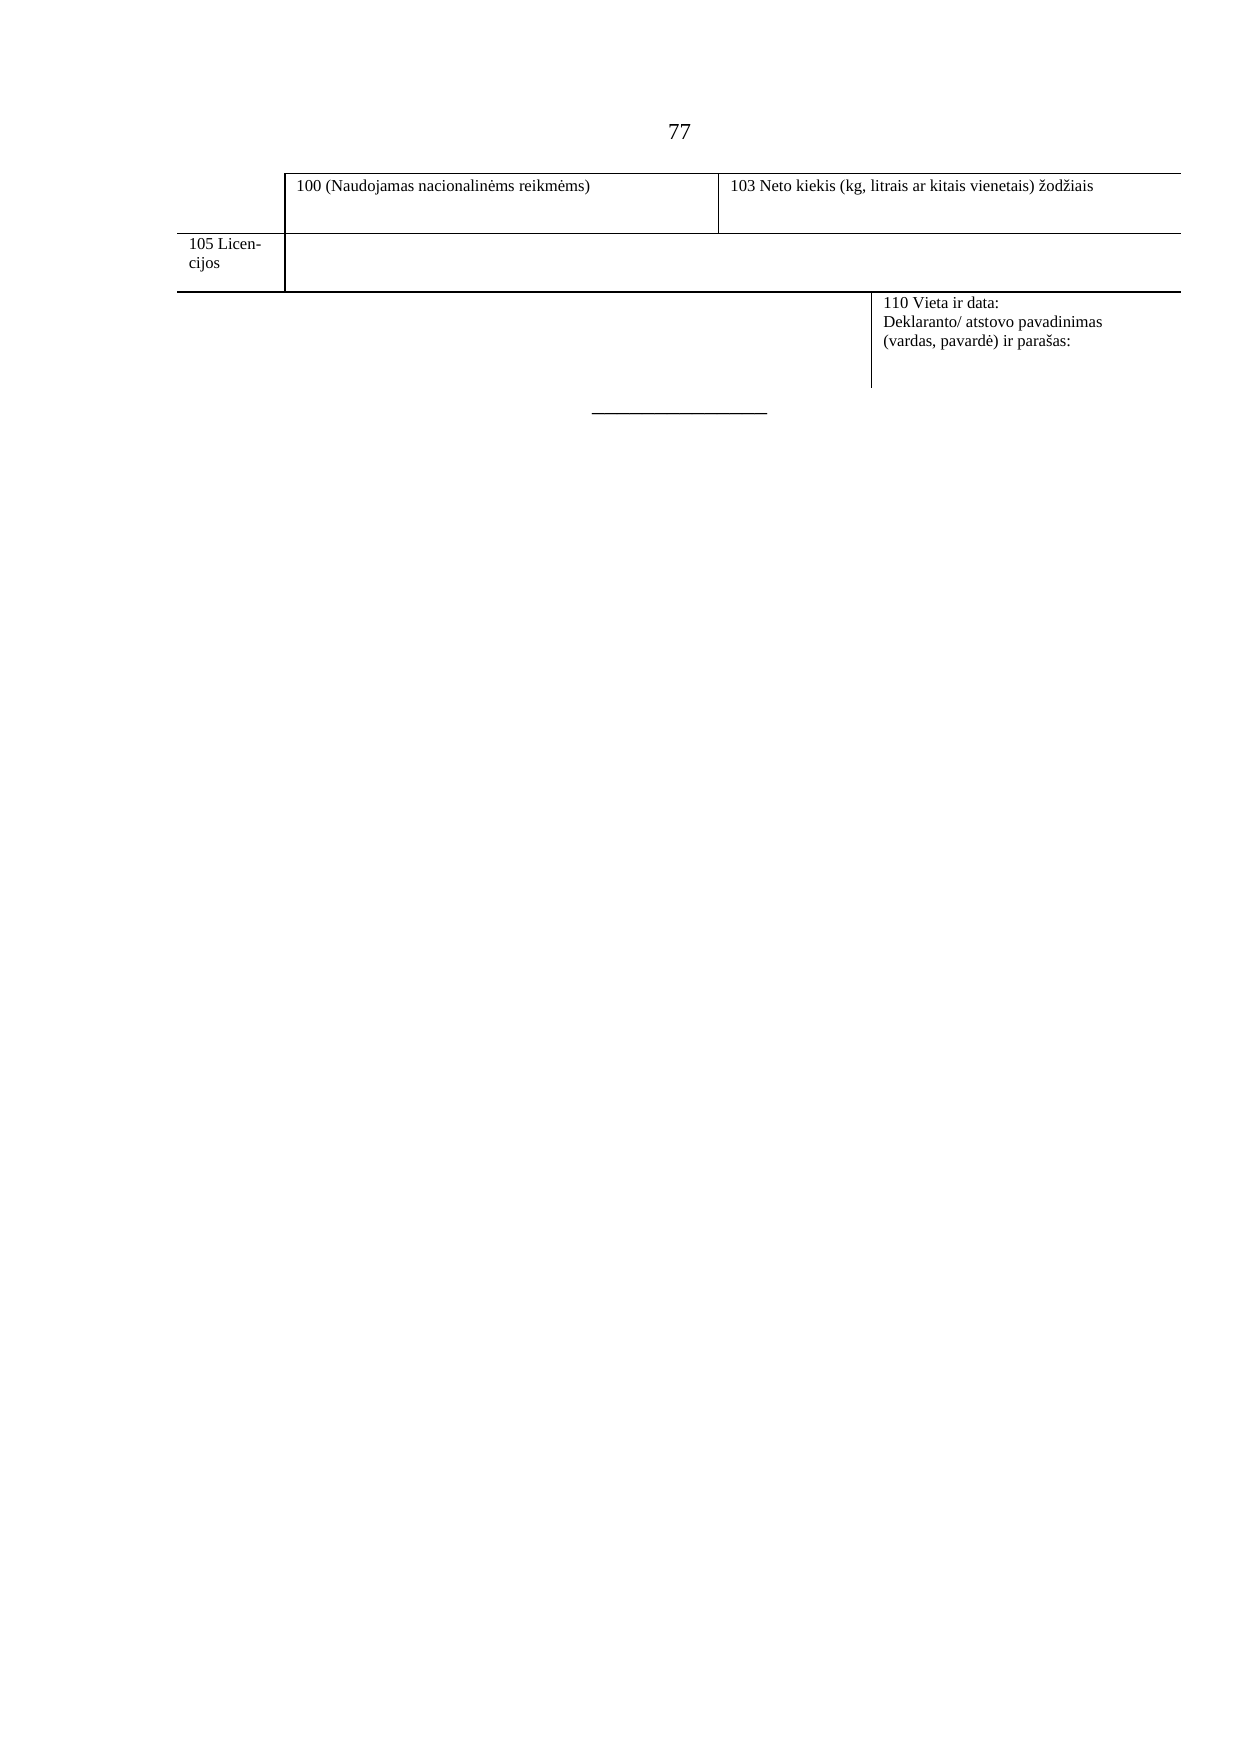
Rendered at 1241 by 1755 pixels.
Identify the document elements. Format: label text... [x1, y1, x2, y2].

table_cell 110 Vieta ir data: [872, 293, 1181, 312]
text ______________ [177, 388, 1181, 417]
table_cell 105 Licen- cijos [177, 234, 284, 291]
table_cell [872, 369, 1181, 388]
table_cell [177, 369, 728, 388]
table_cell [728, 234, 1064, 291]
table_cell 103 Neto kiekis (kg, litrais ar kitais vienetais) žodžiais [719, 174, 1181, 233]
table_cell [177, 293, 728, 312]
table_cell [177, 173, 230, 233]
table_cell [1064, 234, 1181, 291]
table_cell Deklaranto/ atstovo pavadinimas (vardas, pavardė) ir parašas: [872, 312, 1181, 350]
table_cell [177, 350, 728, 369]
table_cell [728, 369, 871, 388]
table_cell [230, 173, 284, 233]
table_cell [286, 234, 728, 291]
table_cell [177, 312, 728, 350]
table_cell [728, 312, 871, 350]
table_cell [728, 293, 871, 312]
table_cell [728, 350, 871, 369]
table_cell 100 (Naudojamas nacionalinėms reikmėms) [286, 174, 718, 233]
table_cell [872, 350, 1181, 369]
